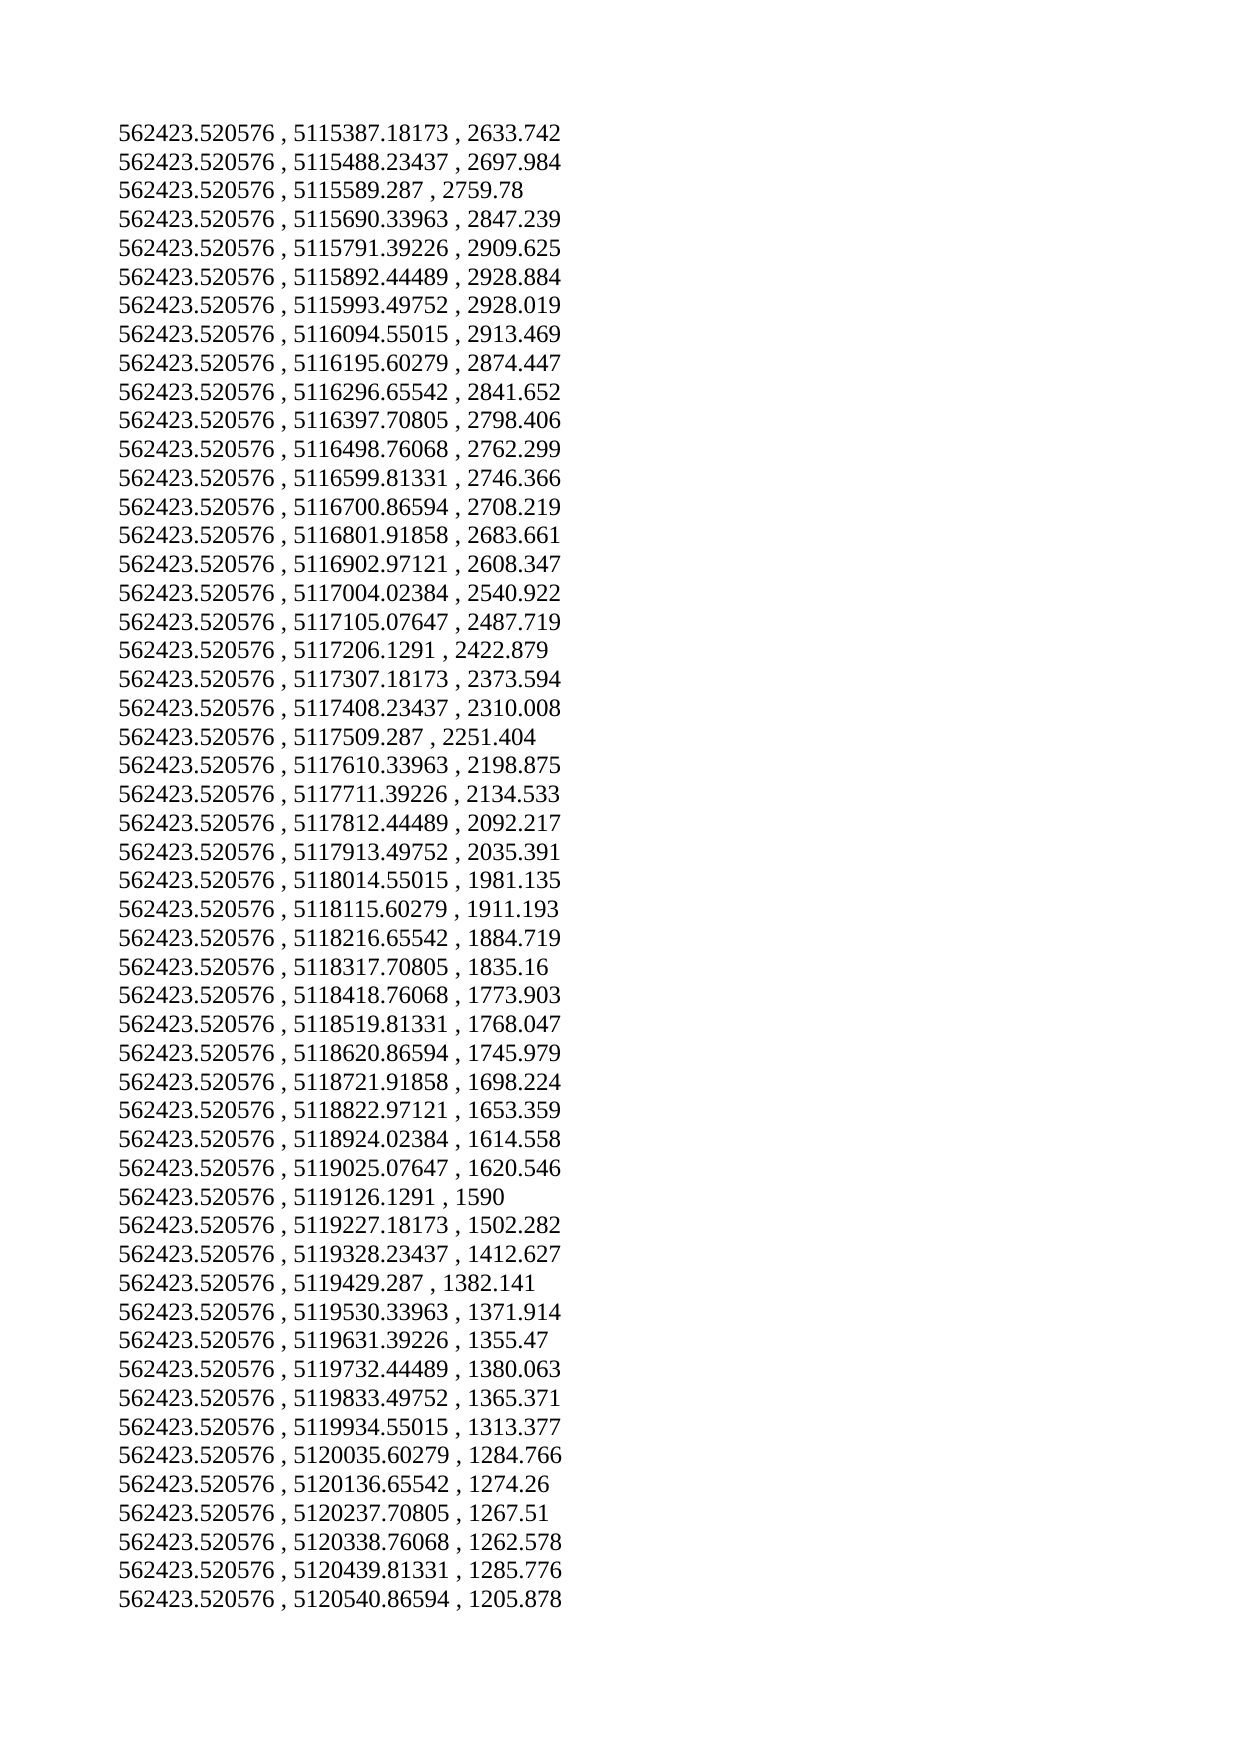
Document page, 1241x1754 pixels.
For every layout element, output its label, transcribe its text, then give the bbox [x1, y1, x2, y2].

text 562423.520576 , 5117105.07647 , 2487.719 [118, 607, 1122, 636]
text 562423.520576 , 5119732.44489 , 1380.063 [118, 1354, 1122, 1383]
text 562423.520576 , 5116296.65542 , 2841.652 [118, 377, 1122, 406]
text 562423.520576 , 5117913.49752 , 2035.391 [118, 837, 1122, 866]
text 562423.520576 , 5120136.65542 , 1274.26 [118, 1469, 1122, 1498]
text 562423.520576 , 5119126.1291 , 1590 [118, 1182, 1122, 1211]
text 562423.520576 , 5116195.60279 , 2874.447 [118, 348, 1122, 377]
text 562423.520576 , 5117004.02384 , 2540.922 [118, 578, 1122, 607]
text 562423.520576 , 5120338.76068 , 1262.578 [118, 1527, 1122, 1556]
text 562423.520576 , 5119328.23437 , 1412.627 [118, 1239, 1122, 1268]
text 562423.520576 , 5119833.49752 , 1365.371 [118, 1383, 1122, 1412]
text 562423.520576 , 5118014.55015 , 1981.135 [118, 866, 1122, 894]
text 562423.520576 , 5115387.18173 , 2633.742 [118, 118, 1122, 147]
text 562423.520576 , 5116700.86594 , 2708.219 [118, 492, 1122, 521]
text 562423.520576 , 5119631.39226 , 1355.47 [118, 1326, 1122, 1354]
text 562423.520576 , 5115589.287 , 2759.78 [118, 176, 1122, 204]
text 562423.520576 , 5118924.02384 , 1614.558 [118, 1124, 1122, 1153]
text 562423.520576 , 5116902.97121 , 2608.347 [118, 549, 1122, 578]
text 562423.520576 , 5119025.07647 , 1620.546 [118, 1153, 1122, 1182]
text 562423.520576 , 5115488.23437 , 2697.984 [118, 147, 1122, 176]
text 562423.520576 , 5119530.33963 , 1371.914 [118, 1297, 1122, 1326]
text 562423.520576 , 5118317.70805 , 1835.16 [118, 952, 1122, 981]
text 562423.520576 , 5117610.33963 , 2198.875 [118, 751, 1122, 779]
text 562423.520576 , 5119934.55015 , 1313.377 [118, 1412, 1122, 1441]
text 562423.520576 , 5120439.81331 , 1285.776 [118, 1556, 1122, 1584]
text 562423.520576 , 5117206.1291 , 2422.879 [118, 636, 1122, 664]
text 562423.520576 , 5120035.60279 , 1284.766 [118, 1441, 1122, 1469]
text 562423.520576 , 5117509.287 , 2251.404 [118, 722, 1122, 751]
text 562423.520576 , 5115791.39226 , 2909.625 [118, 233, 1122, 262]
text 562423.520576 , 5118721.91858 , 1698.224 [118, 1067, 1122, 1096]
text 562423.520576 , 5117307.18173 , 2373.594 [118, 664, 1122, 693]
text 562423.520576 , 5115892.44489 , 2928.884 [118, 262, 1122, 291]
text 562423.520576 , 5116599.81331 , 2746.366 [118, 463, 1122, 492]
text 562423.520576 , 5115993.49752 , 2928.019 [118, 291, 1122, 319]
text 562423.520576 , 5119429.287 , 1382.141 [118, 1268, 1122, 1297]
text 562423.520576 , 5117408.23437 , 2310.008 [118, 693, 1122, 722]
text 562423.520576 , 5118822.97121 , 1653.359 [118, 1096, 1122, 1124]
text 562423.520576 , 5119227.18173 , 1502.282 [118, 1211, 1122, 1239]
text 562423.520576 , 5116498.76068 , 2762.299 [118, 434, 1122, 463]
text 562423.520576 , 5117711.39226 , 2134.533 [118, 779, 1122, 808]
text 562423.520576 , 5117812.44489 , 2092.217 [118, 808, 1122, 837]
text 562423.520576 , 5120540.86594 , 1205.878 [118, 1584, 1122, 1613]
text 562423.520576 , 5118519.81331 , 1768.047 [118, 1009, 1122, 1038]
text 562423.520576 , 5116801.91858 , 2683.661 [118, 521, 1122, 549]
text 562423.520576 , 5118418.76068 , 1773.903 [118, 981, 1122, 1009]
text 562423.520576 , 5116397.70805 , 2798.406 [118, 406, 1122, 434]
text 562423.520576 , 5118115.60279 , 1911.193 [118, 894, 1122, 923]
text 562423.520576 , 5118620.86594 , 1745.979 [118, 1038, 1122, 1067]
text 562423.520576 , 5116094.55015 , 2913.469 [118, 319, 1122, 348]
text 562423.520576 , 5120237.70805 , 1267.51 [118, 1498, 1122, 1527]
text 562423.520576 , 5115690.33963 , 2847.239 [118, 204, 1122, 233]
text 562423.520576 , 5118216.65542 , 1884.719 [118, 923, 1122, 952]
